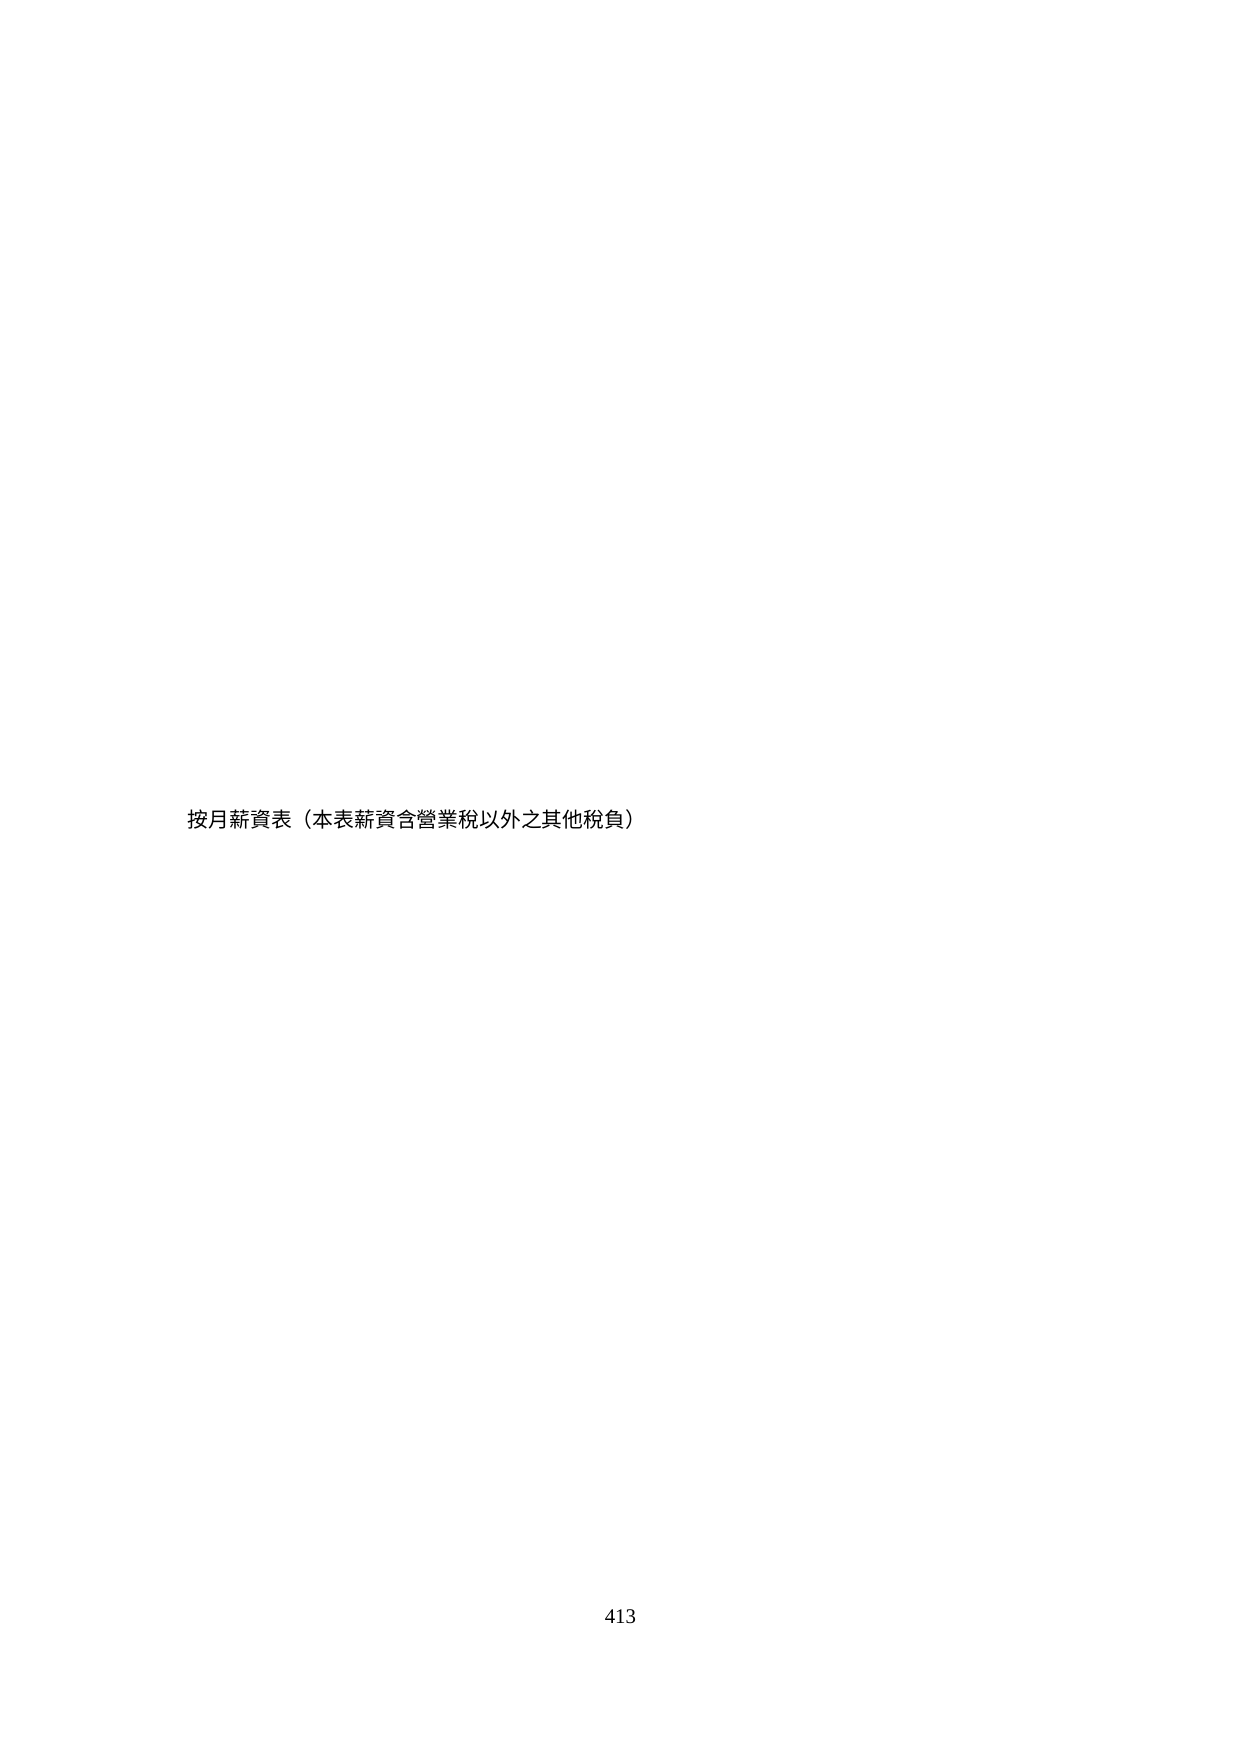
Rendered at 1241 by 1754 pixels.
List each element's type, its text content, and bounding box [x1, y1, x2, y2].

text 按月薪資表（本表薪資含營業稅以外之其他稅負） [187, 777, 1053, 839]
